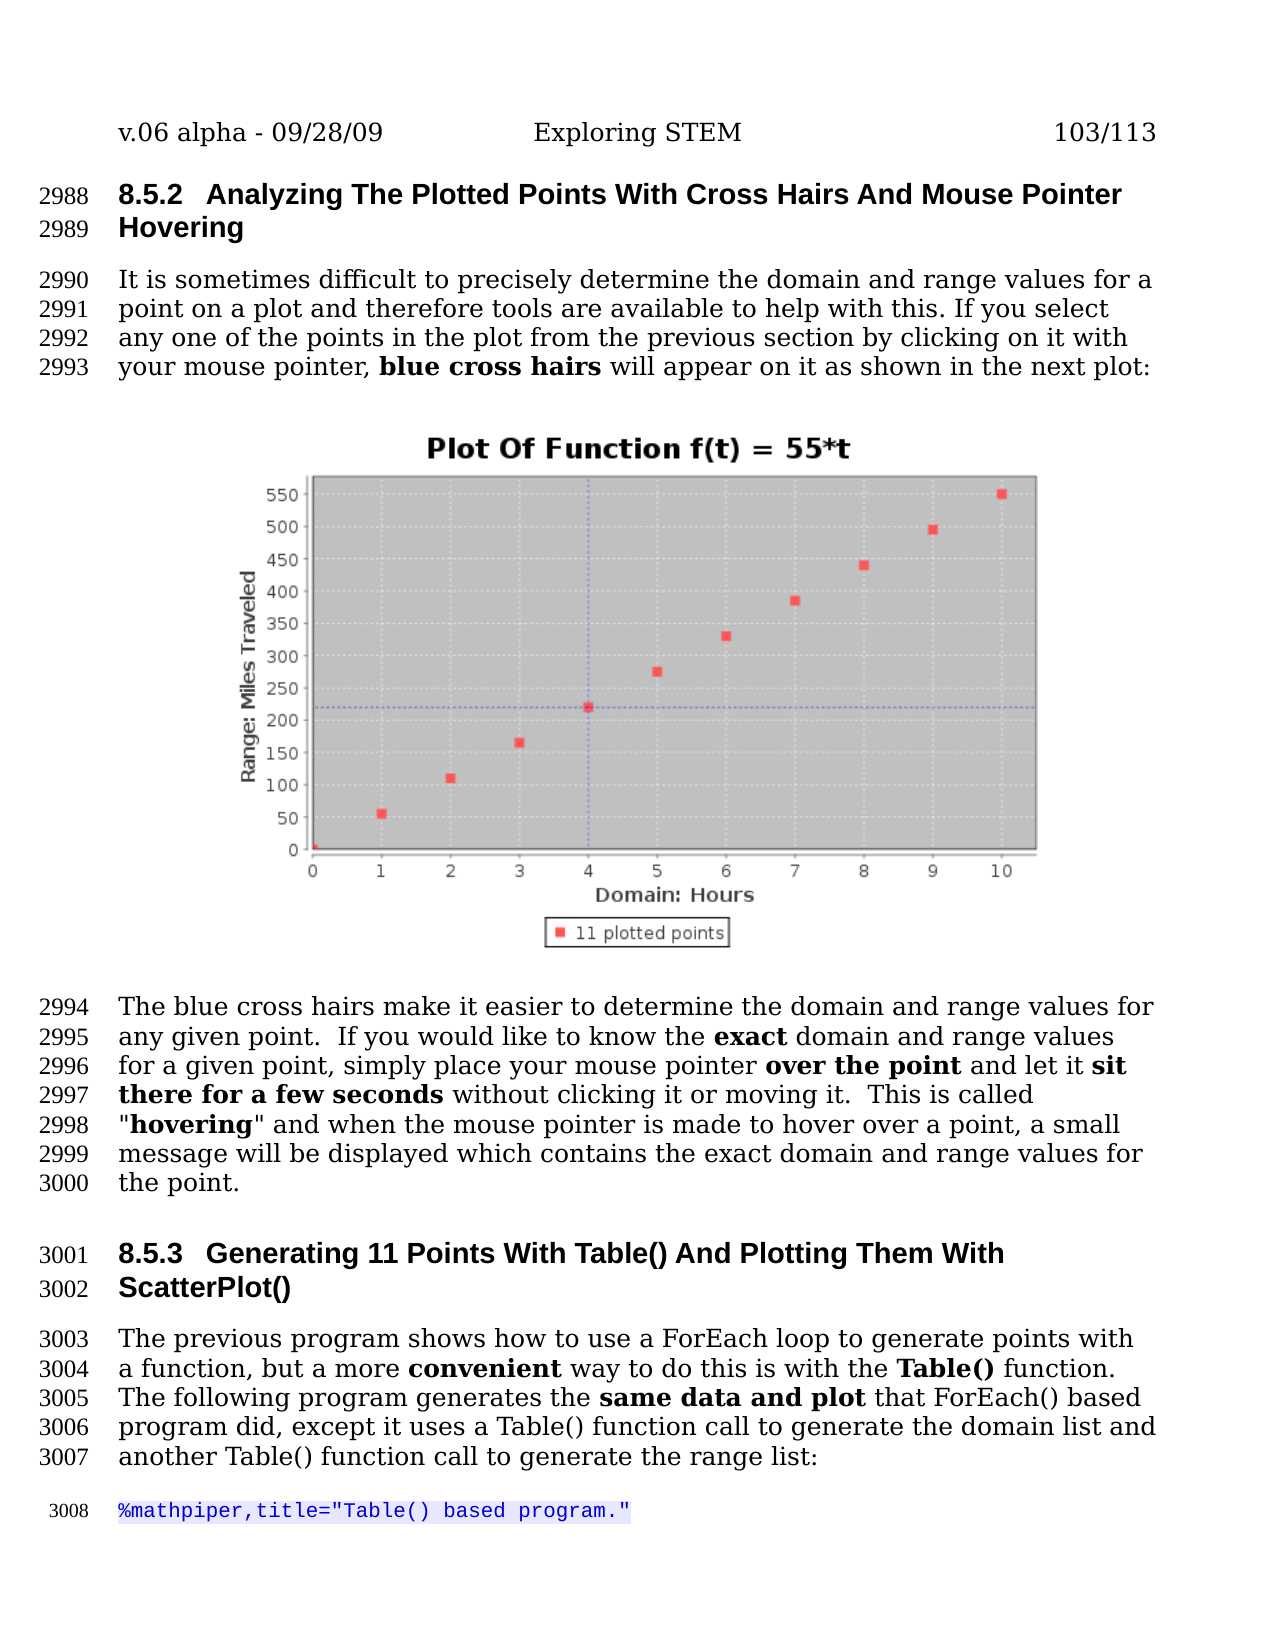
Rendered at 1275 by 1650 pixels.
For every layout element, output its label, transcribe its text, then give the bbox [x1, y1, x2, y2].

subtitle Generating 11 Points With Table() And Plotting Them With ScatterPlot() [118, 1237, 1157, 1304]
text The blue cross hairs make it easier to determine the domain and range values for any given point. If you would like to know the exact domain and range values for a given point, simply place your mouse pointer over the point and let it sit there for a few seconds without clicking it or moving it. This is called "hovering" and when the mouse pointer is made to hover over a point, a small message will be displayed which contains the exact domain and range values for the point. [118, 992, 1157, 1197]
picture [222, 431, 1053, 949]
text The previous program shows how to use a ForEach loop to generate points with a function, but a more convenient way to do this is with the Table() function. The following program generates the same data and plot that ForEach() based program did, except it uses a Table() function call to generate the domain list and another Table() function call to generate the range list: [118, 1324, 1157, 1471]
text %mathpiper,title="Table() based program." [118, 1501, 1157, 1524]
text It is sometimes difficult to precisely determine the domain and range values for a point on a plot and therefore tools are available to help with this. If you select any one of the points in the plot from the previous section by clicking on it with your mouse pointer, blue cross hairs will appear on it as shown in the next plot: [118, 265, 1157, 382]
subtitle Analyzing The Plotted Points With Cross Hairs And Mouse Pointer Hovering [118, 177, 1157, 244]
